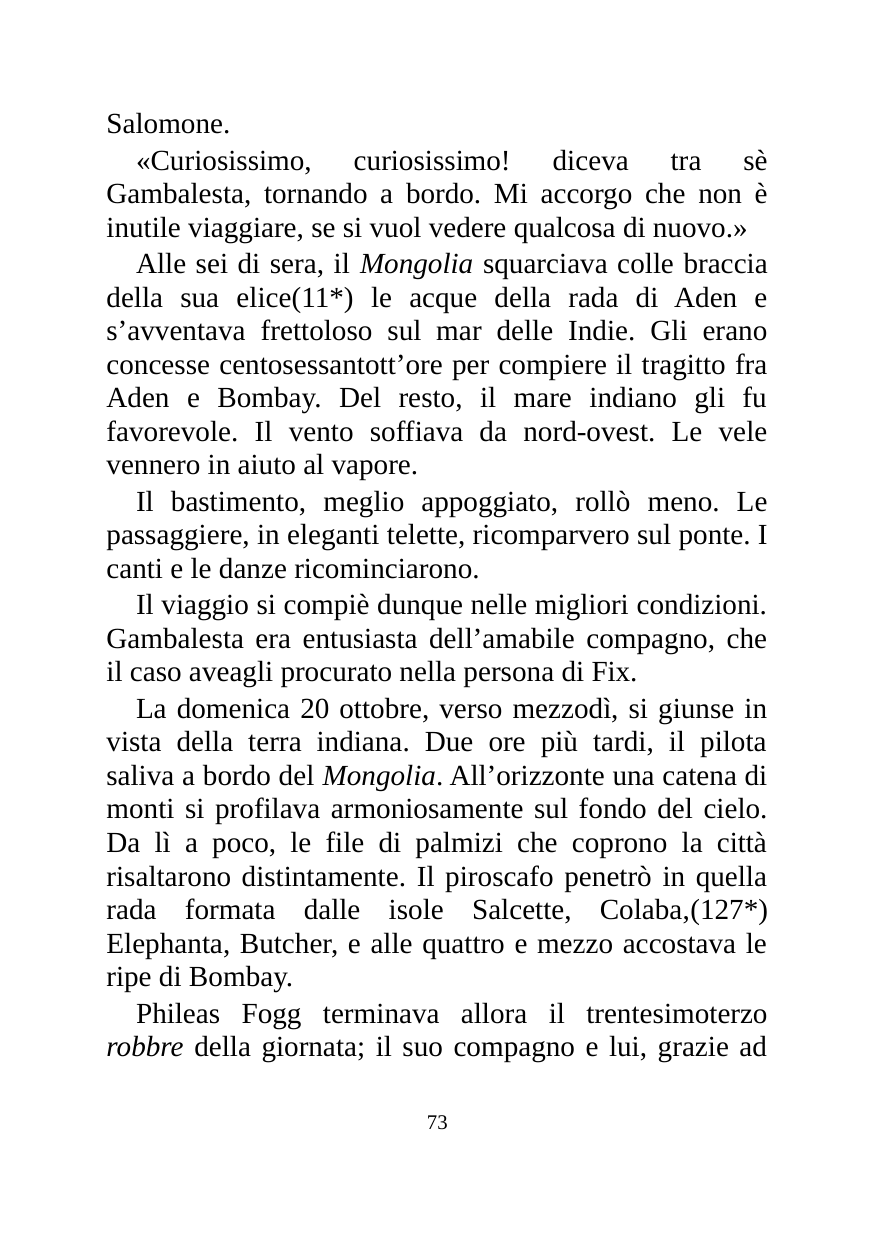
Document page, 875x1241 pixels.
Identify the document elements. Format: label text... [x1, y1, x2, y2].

text Il viaggio si compiè dunque nelle migliori condizioni. Gambalesta era entusiasta dell’amabile compagno, che il caso aveagli procurato nella persona di Fix. [106, 587, 768, 688]
text La domenica 20 ottobre, verso mezzodì, si giunse in vista della terra indiana. Due ore più tardi, il pilota saliva a bordo del Mongolia. All’orizzonte una catena di monti si profilava armoniosamente sul fondo del cielo. Da lì a poco, le file di palmizi che coprono la città risaltarono distintamente. Il piroscafo penetrò in quella rada formata dalle isole Salcette, Colaba,(127*) Elephanta, Butcher, e alle quattro e mezzo accostava le ripe di Bombay. [106, 691, 768, 993]
text «Curiosissimo, curiosissimo! diceva tra sè Gambalesta, tornando a bordo. Mi accorgo che non è inutile viaggiare, se si vuol vedere qualcosa di nuovo.» [106, 143, 768, 243]
text Phileas Fogg terminava allora il trentesimoterzo robbre della giornata; il suo compagno e lui, grazie ad [106, 996, 768, 1063]
text Il bastimento, meglio appoggiato, rollò meno. Le passaggiere, in eleganti telette, ricomparvero sul ponte. I canti e le danze ricominciarono. [106, 484, 768, 584]
text Alle sei di sera, il Mongolia squarciava colle braccia della sua elice(11*) le acque della rada di Aden e s’avventava frettoloso sul mar delle Indie. Gli erano concesse centosessantott’ore per compiere il tragitto fra Aden e Bombay. Del resto, il mare indiano gli fu favorevole. Il vento soffiava da nord-ovest. Le vele vennero in aiuto al vapore. [106, 246, 768, 481]
text Salomone. [106, 106, 768, 140]
